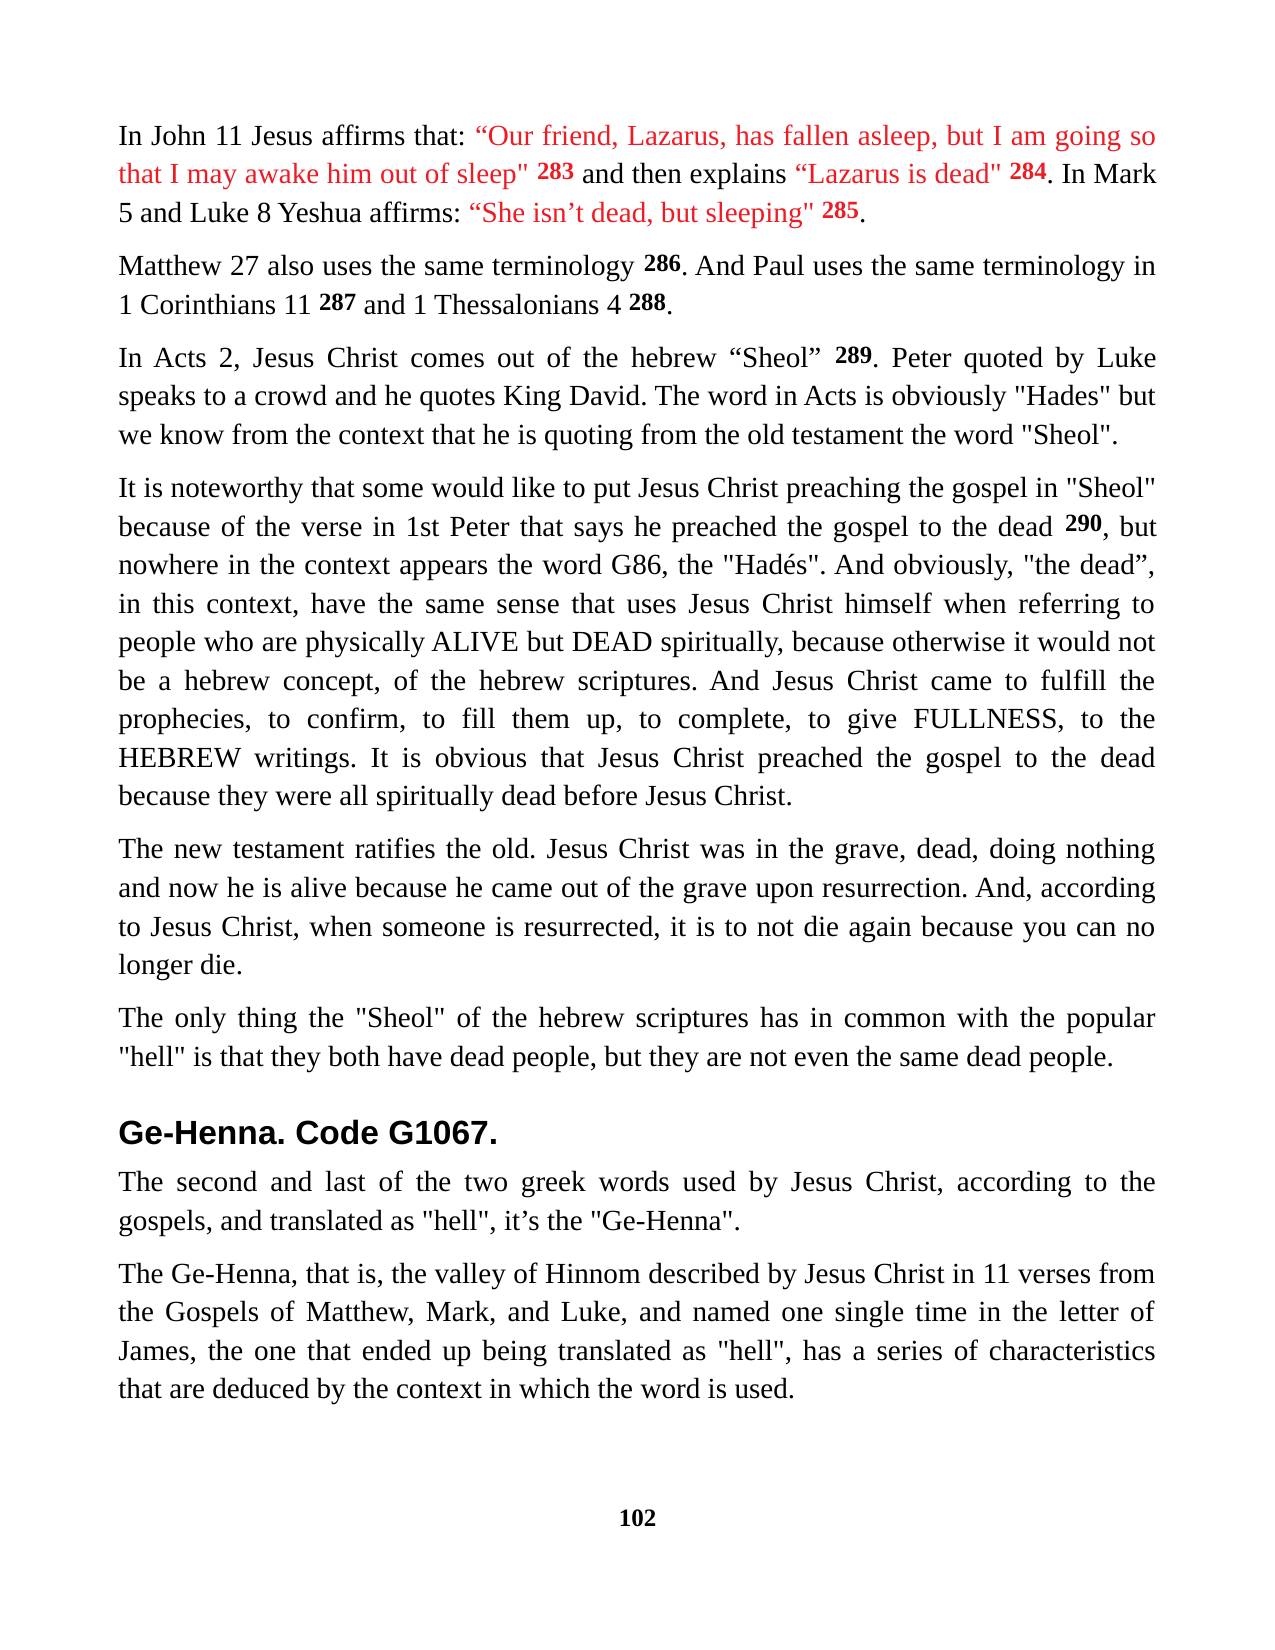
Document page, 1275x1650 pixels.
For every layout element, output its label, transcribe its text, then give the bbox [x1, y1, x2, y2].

text In Acts 2, Jesus Christ comes out of the hebrew “Sheol” . Peter quoted by Luke speaks to a crowd and he quotes King David. The word in Acts is obviously "Hades" but we know from the context that he is quoting from the old testament the word "Sheol". [118, 340, 1157, 451]
text The second and last of the two greek words used by Jesus Christ, according to the gospels, and translated as "hell", it’s the "Ge-Henna". [118, 1164, 1157, 1236]
text The only thing the "Sheol" of the hebrew scriptures has in common with the popular "hell" is that they both have dead people, but they are not even the same dead people. [118, 1000, 1157, 1072]
text In John 11 Jesus affirms that: “Our friend, Lazarus, has fallen asleep, but I am going so that I may awake him out of sleep" and then explains “Lazarus is dead" . In Mark 5 and Luke 8 Yeshua affirms: “She isn’t dead, but sleeping" . [118, 118, 1157, 229]
text It is noteworthy that some would like to put Jesus Christ preaching the gospel in "Sheol" because of the verse in 1st Peter that says he preached the gospel to the dead , but nowhere in the context appears the word G86, the "Hadés". And obviously, "the dead”, in this context, have the same sense that uses Jesus Christ himself when referring to people who are physically ALIVE but DEAD spiritually, because otherwise it would not be a hebrew concept, of the hebrew scriptures. And Jesus Christ came to fulfill the prophecies, to confirm, to fill them up, to complete, to give FULLNESS, to the HEBREW writings. It is obvious that Jesus Christ preached the gospel to the dead because they were all spiritually dead before Jesus Christ. [118, 470, 1157, 812]
text Matthew 27 also uses the same terminology . And Paul uses the same terminology in 1 Corinthians 11 and 1 Thessalonians 4 . [118, 248, 1157, 320]
text The Ge-Henna, that is, the valley of Hinnom described by Jesus Christ in 11 verses from the Gospels of Matthew, Mark, and Luke, and named one single time in the letter of James, the one that ended up being translated as "hell", has a series of characteristics that are deduced by the context in which the word is used. [118, 1256, 1157, 1405]
text The new testament ratifies the old. Jesus Christ was in the grave, dead, doing nothing and now he is alive because he came out of the grave upon resurrection. And, according to Jesus Christ, when someone is resurrected, it is to not die again because you can no longer die. [118, 832, 1157, 981]
subtitle Ge-Henna. Code G1067. [118, 1113, 1157, 1152]
